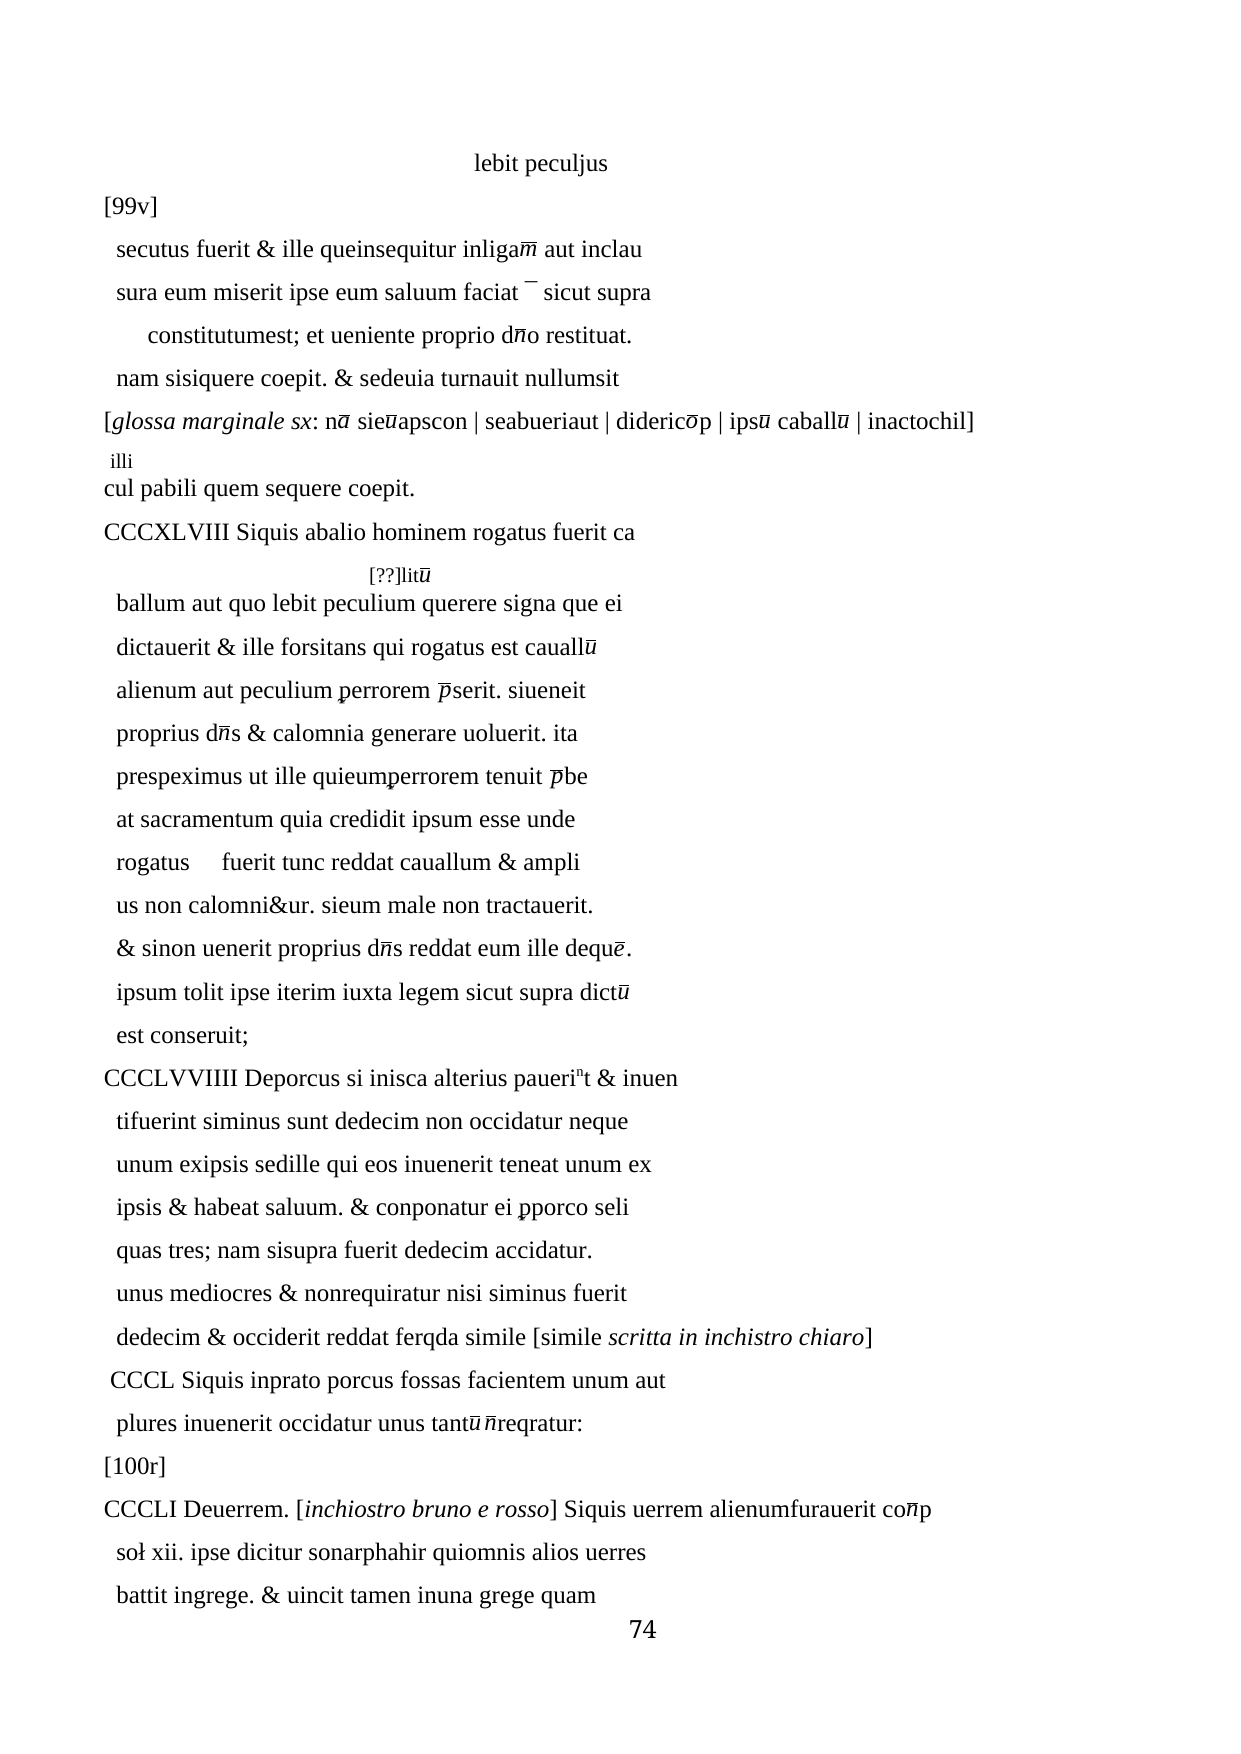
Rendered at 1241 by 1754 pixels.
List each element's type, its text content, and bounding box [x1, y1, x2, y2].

text us non calomni&ur. sieum male non tractauerit. [103, 890, 1211, 919]
text sura eum miserit ipse eum saluum faciat ¯ sicut supra [103, 277, 1211, 306]
text battit ingrege. & uincit tamen inuna grege quam [103, 1580, 1211, 1609]
text est conseruit; [103, 1020, 1211, 1048]
text CCCXLVIII Siquis abalio hominem rogatus fuerit ca [103, 517, 1211, 545]
text tifuerint siminus sunt dedecim non occidatur neque [103, 1106, 1211, 1135]
text secutus fuerit & ille queinsequitur inliga aut inclau [103, 234, 1211, 263]
text & sinon uenerit proprius ds reddat eum ille dequ. [103, 933, 1211, 962]
text [??]lit [103, 560, 1211, 588]
text dedecim & occiderit reddat ferqda simile [simile scritta in inchistro chiaro] [103, 1322, 1211, 1350]
text unum exipsis sedille qui eos inuenerit teneat unum ex [103, 1149, 1211, 1178]
text plures inuenerit occidatur unus tantreqratur: [103, 1408, 1211, 1437]
text proprius ds & calomnia generare uoluerit. ita [103, 718, 1211, 747]
text CCCLI Deuerrem. [inchiostro bruno e rosso] Siquis uerrem alienumfurauerit cop [103, 1494, 1211, 1523]
text rogatus fuerit tunc reddat cauallum & ampli [103, 847, 1211, 876]
text alienum aut peculium ᵱerrorem serit. siueneit [103, 675, 1211, 703]
text at sacramentum quia credidit ipsum esse unde [103, 804, 1211, 833]
text [glossa marginale sx: n sieapscon | seabueriaut | didericp | ips caball | inactochil] [103, 406, 1211, 435]
text prespeximus ut ille quieumᵱerrorem tenuit be [103, 761, 1211, 790]
text ipsis & habeat saluum. & conponatur ei ᵱporco seli [103, 1192, 1211, 1221]
text quas tres; nam sisupra fuerit dedecim accidatur. [103, 1235, 1211, 1264]
text ballum aut quo lebit peculium querere signa que ei [103, 588, 1211, 617]
text lebit peculjus [103, 148, 1211, 176]
text dictauerit & ille forsitans qui rogatus est cauall [103, 632, 1211, 660]
text [99v] [103, 191, 1211, 219]
text unus mediocres & nonrequiratur nisi siminus fuerit [103, 1278, 1211, 1307]
text ipsum tolit ipse iterim iuxta legem sicut supra dict [103, 977, 1211, 1005]
text nam sisiquere coepit. & sedeuia turnauit nullumsit [103, 363, 1211, 392]
text illi [103, 449, 1211, 473]
text CCCLVVIIII Deporcus si inisca alterius pauerint & inuen [103, 1063, 1211, 1092]
text soł xii. ipse dicitur sonarphahir quiomnis alios uerres [103, 1537, 1211, 1566]
text cul pabili quem sequere coepit. [103, 473, 1211, 502]
text CCCL Siquis inprato porcus fossas facientem unum aut [103, 1365, 1211, 1393]
text constitutumest; et ueniente proprio do restituat. [103, 320, 1211, 349]
text [100r] [103, 1451, 1211, 1480]
